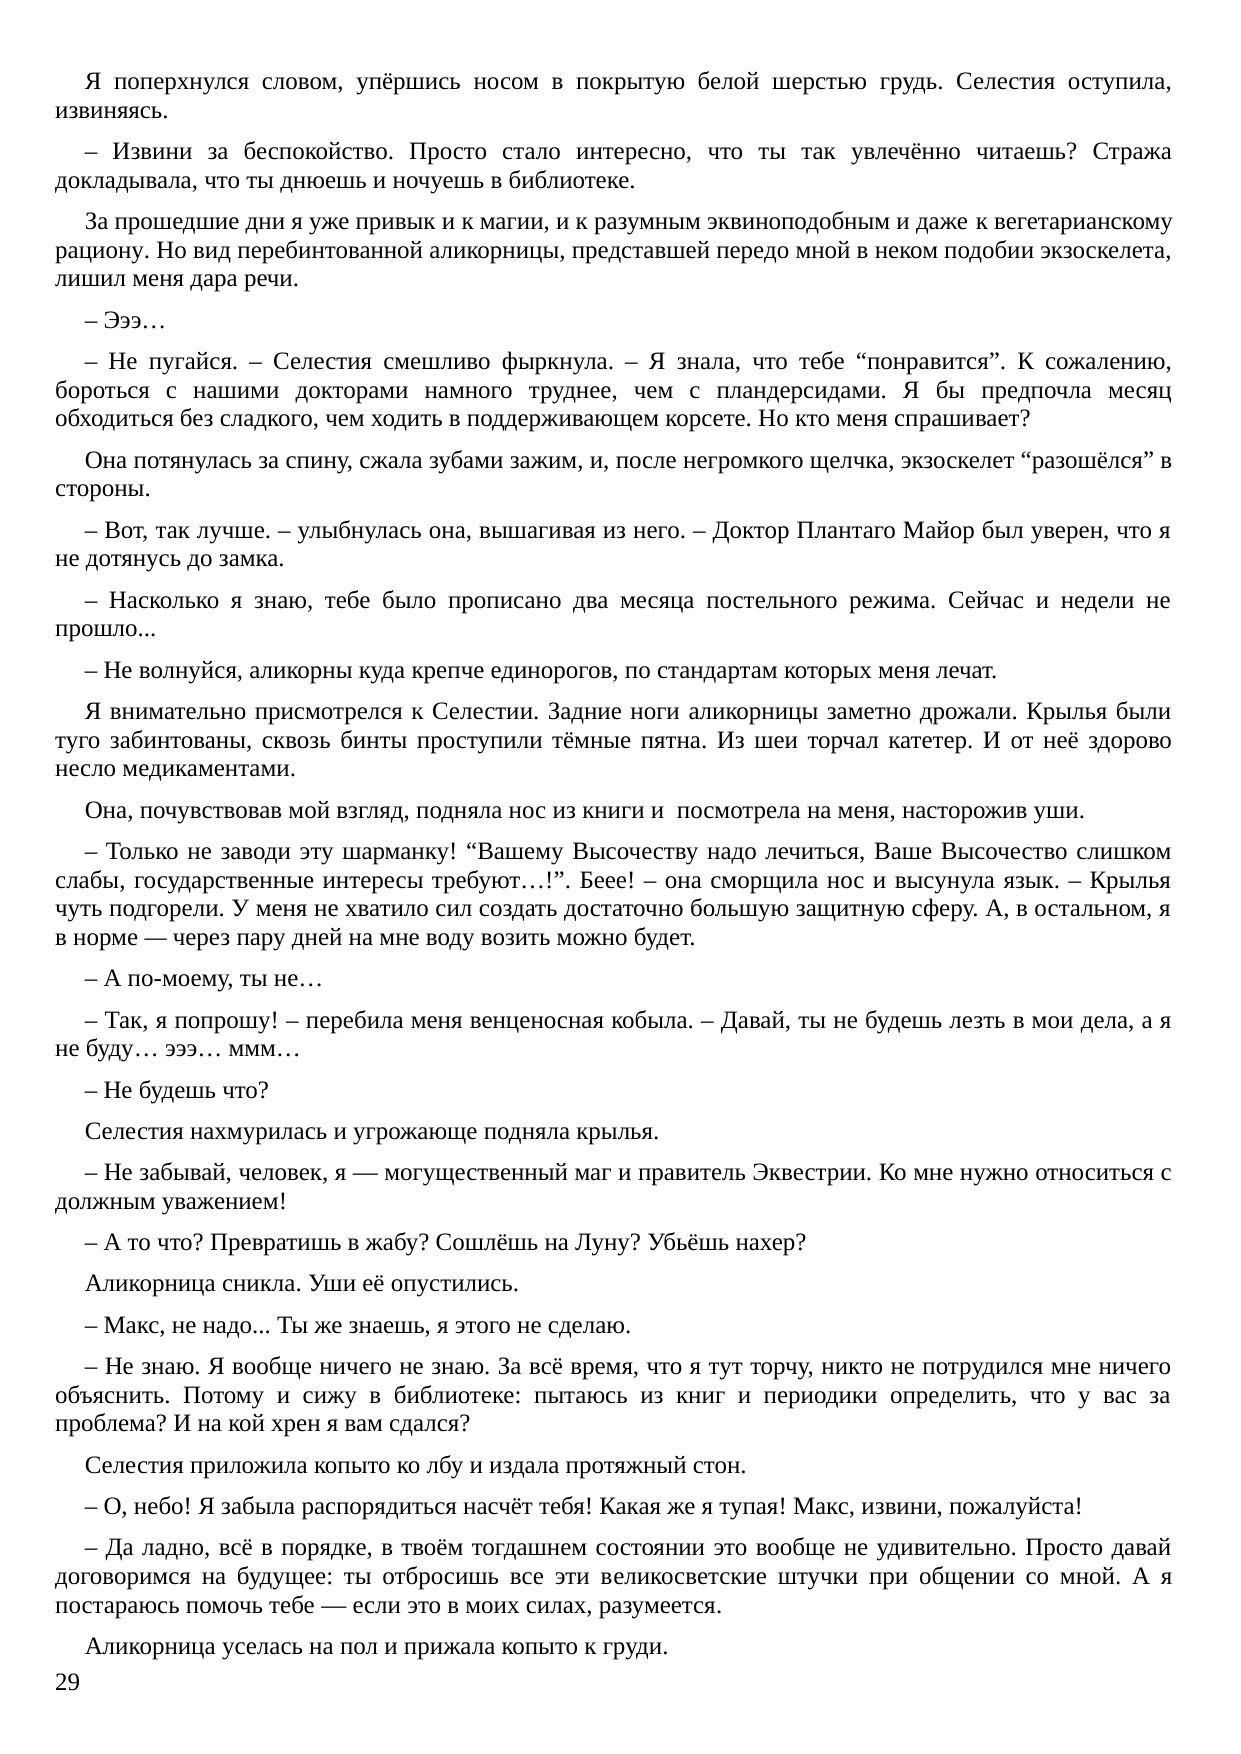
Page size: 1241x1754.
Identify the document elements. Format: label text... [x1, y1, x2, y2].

text Я поперхнулся словом, упёршись носом в покрытую белой шерстью грудь. Селестия оступила, извиняясь. [55, 66, 1173, 123]
text Она потянулась за спину, сжала зубами зажим, и, после негромкого щелчка, экзоскелет “разошёлся” в стороны. [55, 445, 1173, 502]
text – Эээ… [55, 305, 1173, 333]
text – Не будешь что? [55, 1075, 1173, 1103]
text – Так, я попрошу! – перебила меня венценосная кобыла. – Давай, ты не будешь лезть в мои дела, а я не буду… эээ… ммм… [55, 1005, 1173, 1062]
text – Насколько я знаю, тебе было прописано два месяца постельного режима. Сейчас и недели не прошло... [55, 585, 1173, 642]
text Селестия приложила копыто ко лбу и издала протяжный стон. [55, 1450, 1173, 1478]
text – Только не заводи эту шарманку! “Вашему Высочеству надо лечиться, Ваше Высочество слишком слабы, государственные интересы требуют…!”. Беее! – она сморщила нос и высунула язык. – Крылья чуть подгорели. У меня не хватило сил создать достаточно большую защитную сферу. А, в остальном, я в норме — через пару дней на мне воду возить можно будет. [55, 836, 1173, 951]
text – Макс, не надо... Ты же знаешь, я этого не сделаю. [55, 1310, 1173, 1338]
text – А то что? Превратишь в жабу? Сошлёшь на Луну? Убьёшь нахер? [55, 1227, 1173, 1256]
text – Извини за беспокойство. Просто стало интересно, что ты так увлечённо читаешь? Стража докладывала, что ты днюешь и ночуешь в библиотеке. [55, 136, 1173, 193]
text За прошедшие дни я уже привык и к магии, и к разумным эквиноподобным и даже к вегетарианскому рациону. Но вид перебинтованной аликорницы, представшей передо мной в неком подобии экзоскелета, лишил меня дара речи. [55, 206, 1173, 292]
text Я внимательно присмотрелся к Селестии. Задние ноги аликорницы заметно дрожали. Крылья были туго забинтованы, сквозь бинты проступили тёмные пятна. Из шеи торчал катетер. И от неё здорово несло медикаментами. [55, 696, 1173, 782]
text – А по-моему, ты не… [55, 963, 1173, 992]
text – Вот, так лучше. – улыбнулась она, вышагивая из него. – Доктор Плантаго Майор был уверен, что я не дотянусь до замка. [55, 515, 1173, 572]
text – Да ладно, всё в порядке, в твоём тогдашнем состоянии это вообще не удивительно. Просто давай договоримся на будущее: ты отбросишь все эти великосветские штучки при общении со мной. А я постараюсь помочь тебе — если это в моих силах, разумеется. [55, 1532, 1173, 1618]
text Она, почувствовав мой взгляд, подняла нос из книги и посмотрела на меня, насторожив уши. [55, 795, 1173, 823]
text – О, небо! Я забыла распорядиться насчёт тебя! Какая же я тупая! Макс, извини, пожалуйста! [55, 1491, 1173, 1520]
text – Не знаю. Я вообще ничего не знаю. За всё время, что я тут торчу, никто не потрудился мне ничего объяснить. Потому и сижу в библиотеке: пытаюсь из книг и периодики определить, что у вас за проблема? И на кой хрен я вам сдался? [55, 1351, 1173, 1437]
text Селестия нахмурилась и угрожающе подняла крылья. [55, 1116, 1173, 1145]
text Аликорница сникла. Уши её опустились. [55, 1268, 1173, 1297]
text – Не волнуйся, аликорны куда крепче единорогов, по стандартам которых меня лечат. [55, 655, 1173, 683]
text Аликорница уселась на пол и прижала копыто к груди. [55, 1631, 1173, 1660]
text – Не пугайся. – Селестия смешливо фыркнула. – Я знала, что тебе “понравится”. К сожалению, бороться с нашими докторами намного труднее, чем с пландерсидами. Я бы предпочла месяц обходиться без сладкого, чем ходить в поддерживающем корсете. Но кто меня спрашивает? [55, 346, 1173, 432]
text – Не забывай, человек, я — могущественный маг и правитель Эквестрии. Ко мне нужно относиться с должным уважением! [55, 1157, 1173, 1215]
